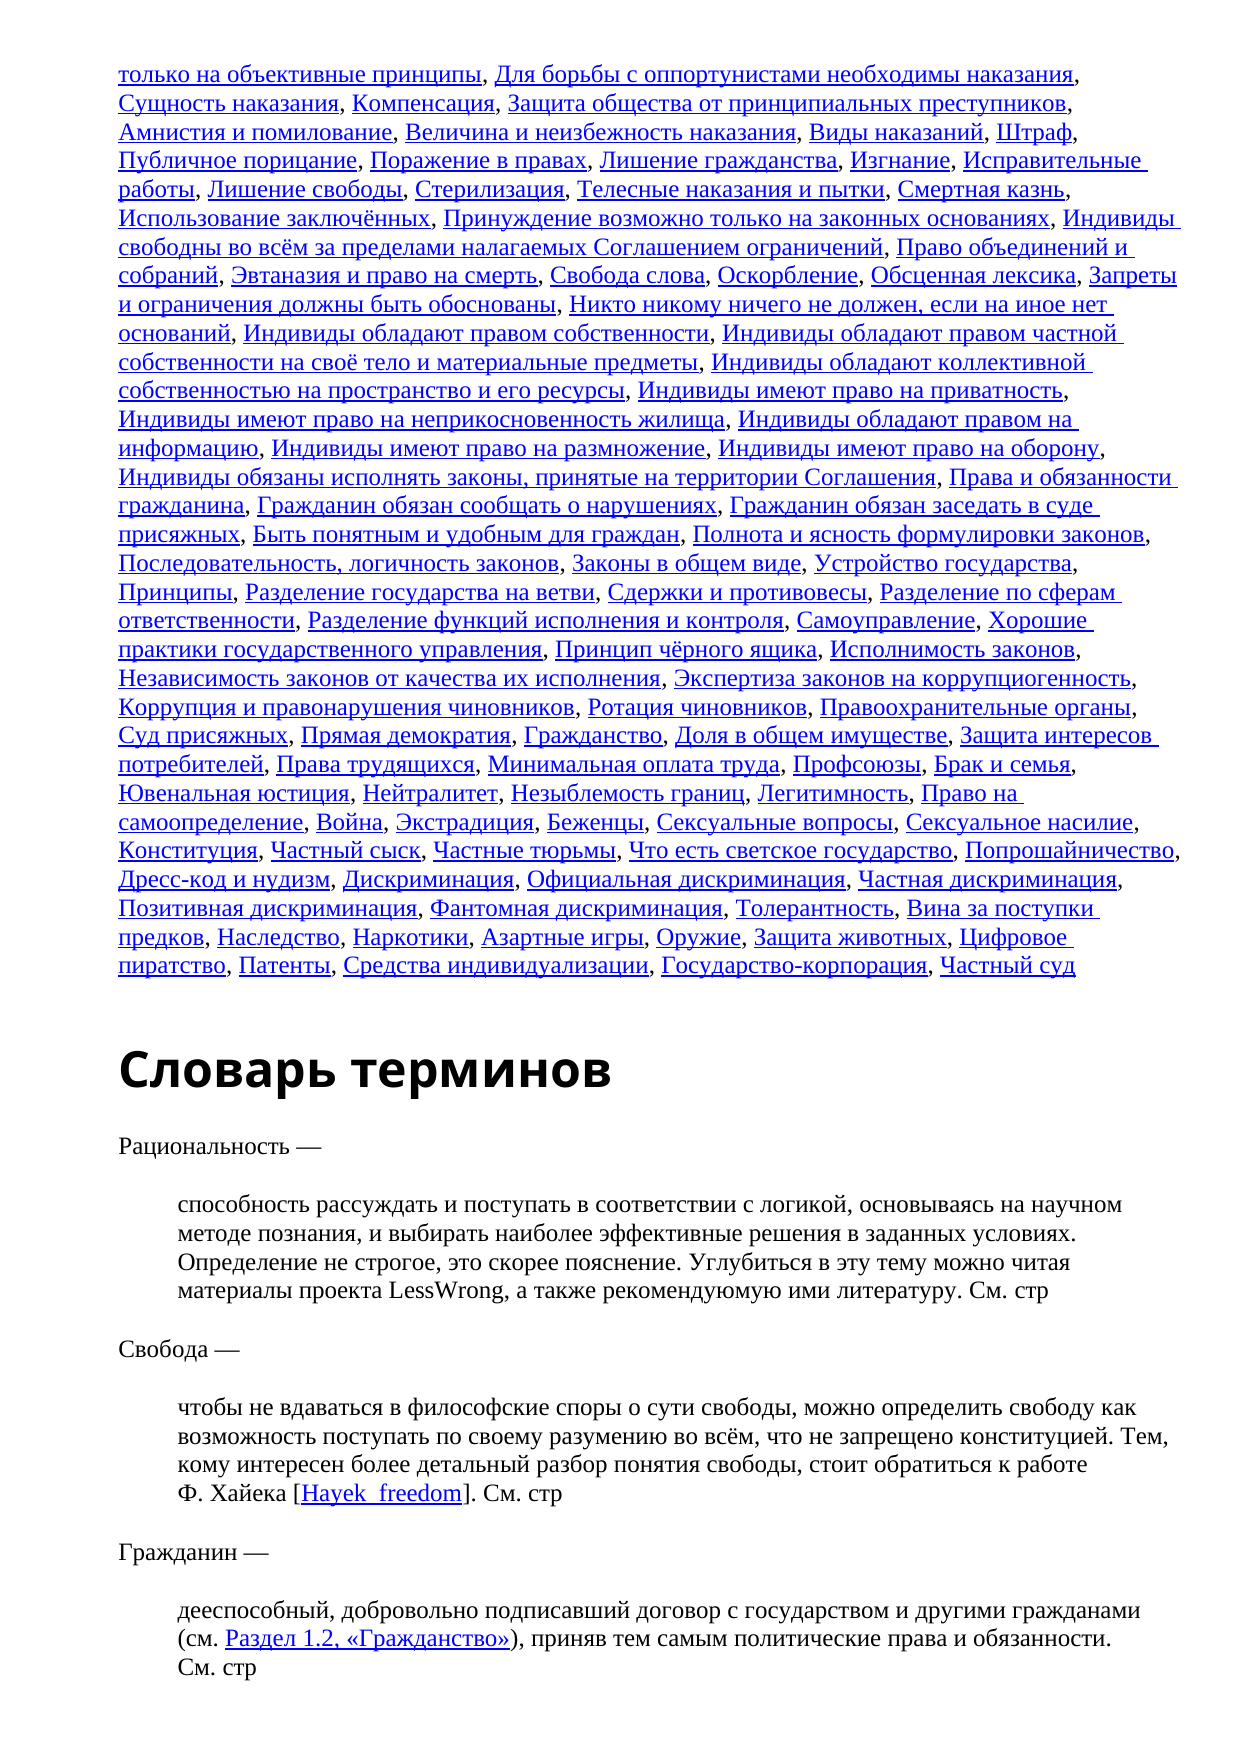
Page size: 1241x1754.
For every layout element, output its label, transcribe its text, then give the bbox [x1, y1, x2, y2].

subtitle Рациональность — [118, 1131, 1181, 1160]
list чтобы не вдаваться в философские споры о сути свободы, можно определить свободу как возможность поступать по своему разумению во всём, что не запрещено конституцией. Тем, кому интересен более детальный разбор понятия свободы, стоит обратиться к работе Ф. Хайека [Hayek_freedom]. См. стр [177, 1392, 1181, 1507]
subtitle только на объективные принципы, Для борьбы с оппортунистами необходимы наказания, Сущность наказания, Компенсация, Защита общества от принципиальных преступников, Амнистия и помилование, Величина и неизбежность наказания, Виды наказаний, Штраф, Публичное порицание, Поражение в правах, Лишение гражданства, Изгнание, Исправительные работы, Лишение свободы, Стерилизация, Телесные наказания и пытки, Смертная казнь, Использование заключённых, Принуждение возможно только на законных основаниях, Индивиды свободны во всём за пределами налагаемых Соглашением ограничений, Право объединений и собраний, Эвтаназия и право на смерть, Свобода слова, Оскорбление, Обсценная лексика, Запреты и ограничения должны быть обоснованы, Никто никому ничего не должен, если на иное нет оснований, Индивиды обладают правом собственности, Индивиды обладают правом частной собственности на своё тело и материальные предметы, Индивиды обладают коллективной собственностью на пространство и его ресурсы, Индивиды имеют право на приватность, Индивиды имеют право на неприкосновенность жилища, Индивиды обладают правом на информацию, Индивиды имеют право на размножение, Индивиды имеют право на оборону, Индивиды обязаны исполнять законы, принятые на территории Соглашения, Права и обязанности гражданина, Гражданин обязан сообщать о нарушениях, Гражданин обязан заседать в суде присяжных, Быть понятным и удобным для граждан, Полнота и ясность формулировки законов, Последовательность, логичность законов, Законы в общем виде, Устройство государства, Принципы, Разделение государства на ветви, Сдержки и противовесы, Разделение по сферам ответственности, Разделение функций исполнения и контроля, Самоуправление, Хорошие практики государственного управления, Принцип чёрного ящика, Исполнимость законов, Независимость законов от качества их исполнения, Экспертиза законов на коррупциогенность, Коррупция и правонарушения чиновников, Ротация чиновников, Правоохранительные органы, Суд присяжных, Прямая демократия, Гражданство, Доля в общем имуществе, Защита интересов потребителей, Права трудящихся, Минимальная оплата труда, Профсоюзы, Брак и семья, Ювенальная юстиция, Нейтралитет, Незыблемость границ, Легитимность, Право на самоопределение, Война, Экстрадиция, Беженцы, Сексуальные вопросы, Сексуальное насилие, Конституция, Частный сыск, Частные тюрьмы, Что есть светское государство, Попрошайничество, Дресс-код и нудизм, Дискриминация, Официальная дискриминация, Частная дискриминация, Позитивная дискриминация, Фантомная дискриминация, Толерантность, Вина за поступки предков, Наследство, Наркотики, Азартные игры, Оружие, Защита животных, Цифровое пиратство, Патенты, Средства индивидуализации, Государство-корпорация, Частный суд [118, 59, 1181, 979]
list способность рассуждать и поступать в соответствии с логикой, основываясь на научном методе познания, и выбирать наиболее эффективные решения в заданных условиях. Определение не строгое, это скорее пояснение. Углубиться в эту тему можно читая материалы проекта LessWrong, а также рекомендуюмую ими литературу. См. стр [177, 1189, 1181, 1304]
subtitle Свобода — [118, 1334, 1181, 1363]
subtitle Гражданин — [118, 1537, 1181, 1565]
list дееспособный, добровольно подписавший договор с государством и другими гражданами (см. Раздел 1.2, «Гражданство»), приняв тем самым политические права и обязанности. См. стр [177, 1595, 1181, 1681]
subtitle Словарь терминов [118, 1033, 1181, 1102]
